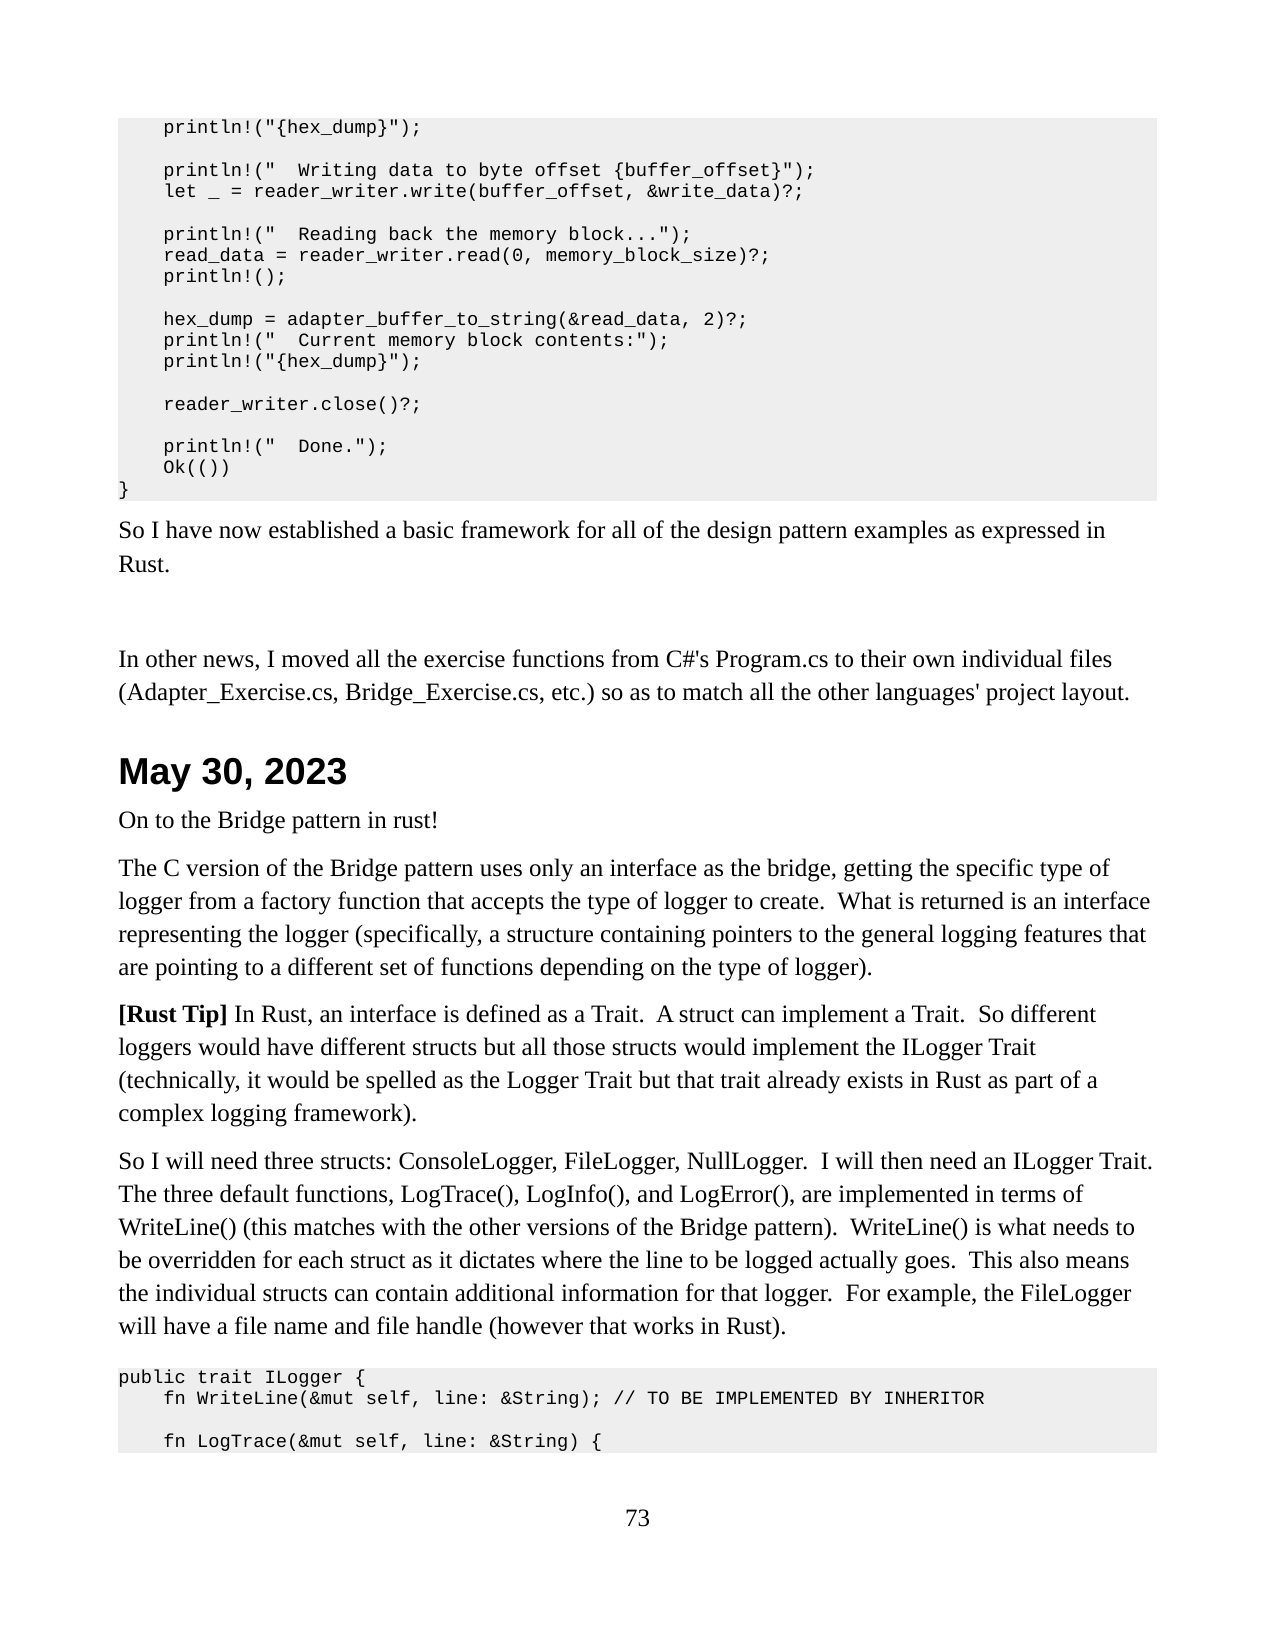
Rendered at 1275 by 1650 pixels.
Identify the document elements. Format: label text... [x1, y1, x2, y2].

text println!("{hex_dump}"); [118, 352, 1157, 373]
text In other news, I moved all the exercise functions from C#'s Program.cs to their own individual files (Adapter_Exercise.cs, Bridge_Exercise.cs, etc.) so as to match all the other languages' project layout. [118, 644, 1157, 706]
text The C version of the Bridge pattern uses only an interface as the bridge, getting the specific type of logger from a factory function that accepts the type of logger to create. What is returned is an interface representing the logger (specifically, a structure containing pointers to the general logging features that are pointing to a different set of functions depending on the type of logger). [118, 853, 1157, 981]
text println!(" Done."); [118, 437, 1157, 458]
text fn LogTrace(&mut self, line: &String) { [118, 1431, 1157, 1453]
text fn WriteLine(&mut self, line: &String); // TO BE IMPLEMENTED BY INHERITOR [118, 1389, 1157, 1410]
text println!(" Writing data to byte offset {buffer_offset}"); [118, 161, 1157, 182]
text println!(" Reading back the memory block..."); [118, 224, 1157, 246]
text println!(); [118, 267, 1157, 288]
text So I have now established a basic framework for all of the design pattern examples as expressed in Rust. [118, 516, 1157, 577]
subtitle May 30, 2023 [118, 749, 1157, 793]
text Ok(()) [118, 458, 1157, 479]
text println!("{hex_dump}"); [118, 118, 1157, 139]
text println!(" Current memory block contents:"); [118, 331, 1157, 352]
text [Rust Tip] In Rust, an interface is defined as a Trait. A struct can implement a Trait. So different loggers would have different structs but all those structs would implement the ILogger Trait (technically, it would be spelled as the Logger Trait but that trait already exists in Rust as part of a complex logging framework). [118, 999, 1157, 1127]
text } [118, 479, 1157, 501]
text hex_dump = adapter_buffer_to_string(&read_data, 2)?; [118, 309, 1157, 331]
text reader_writer.close()?; [118, 394, 1157, 416]
text let _ = reader_writer.write(buffer_offset, &write_data)?; [118, 182, 1157, 203]
text So I will need three structs: ConsoleLogger, FileLogger, NullLogger. I will then need an ILogger Trait. The three default functions, LogTrace(), LogInfo(), and LogError(), are implemented in terms of WriteLine() (this matches with the other versions of the Bridge pattern). WriteLine() is what needs to be overridden for each struct as it dictates where the line to be logged actually goes. This also means the individual structs can contain additional information for that logger. For example, the FileLogger will have a file name and file handle (however that works in Rust). [118, 1146, 1157, 1340]
text read_data = reader_writer.read(0, memory_block_size)?; [118, 246, 1157, 267]
text On to the Bridge pattern in rust! [118, 805, 1157, 834]
text public trait ILogger { [118, 1368, 1157, 1389]
